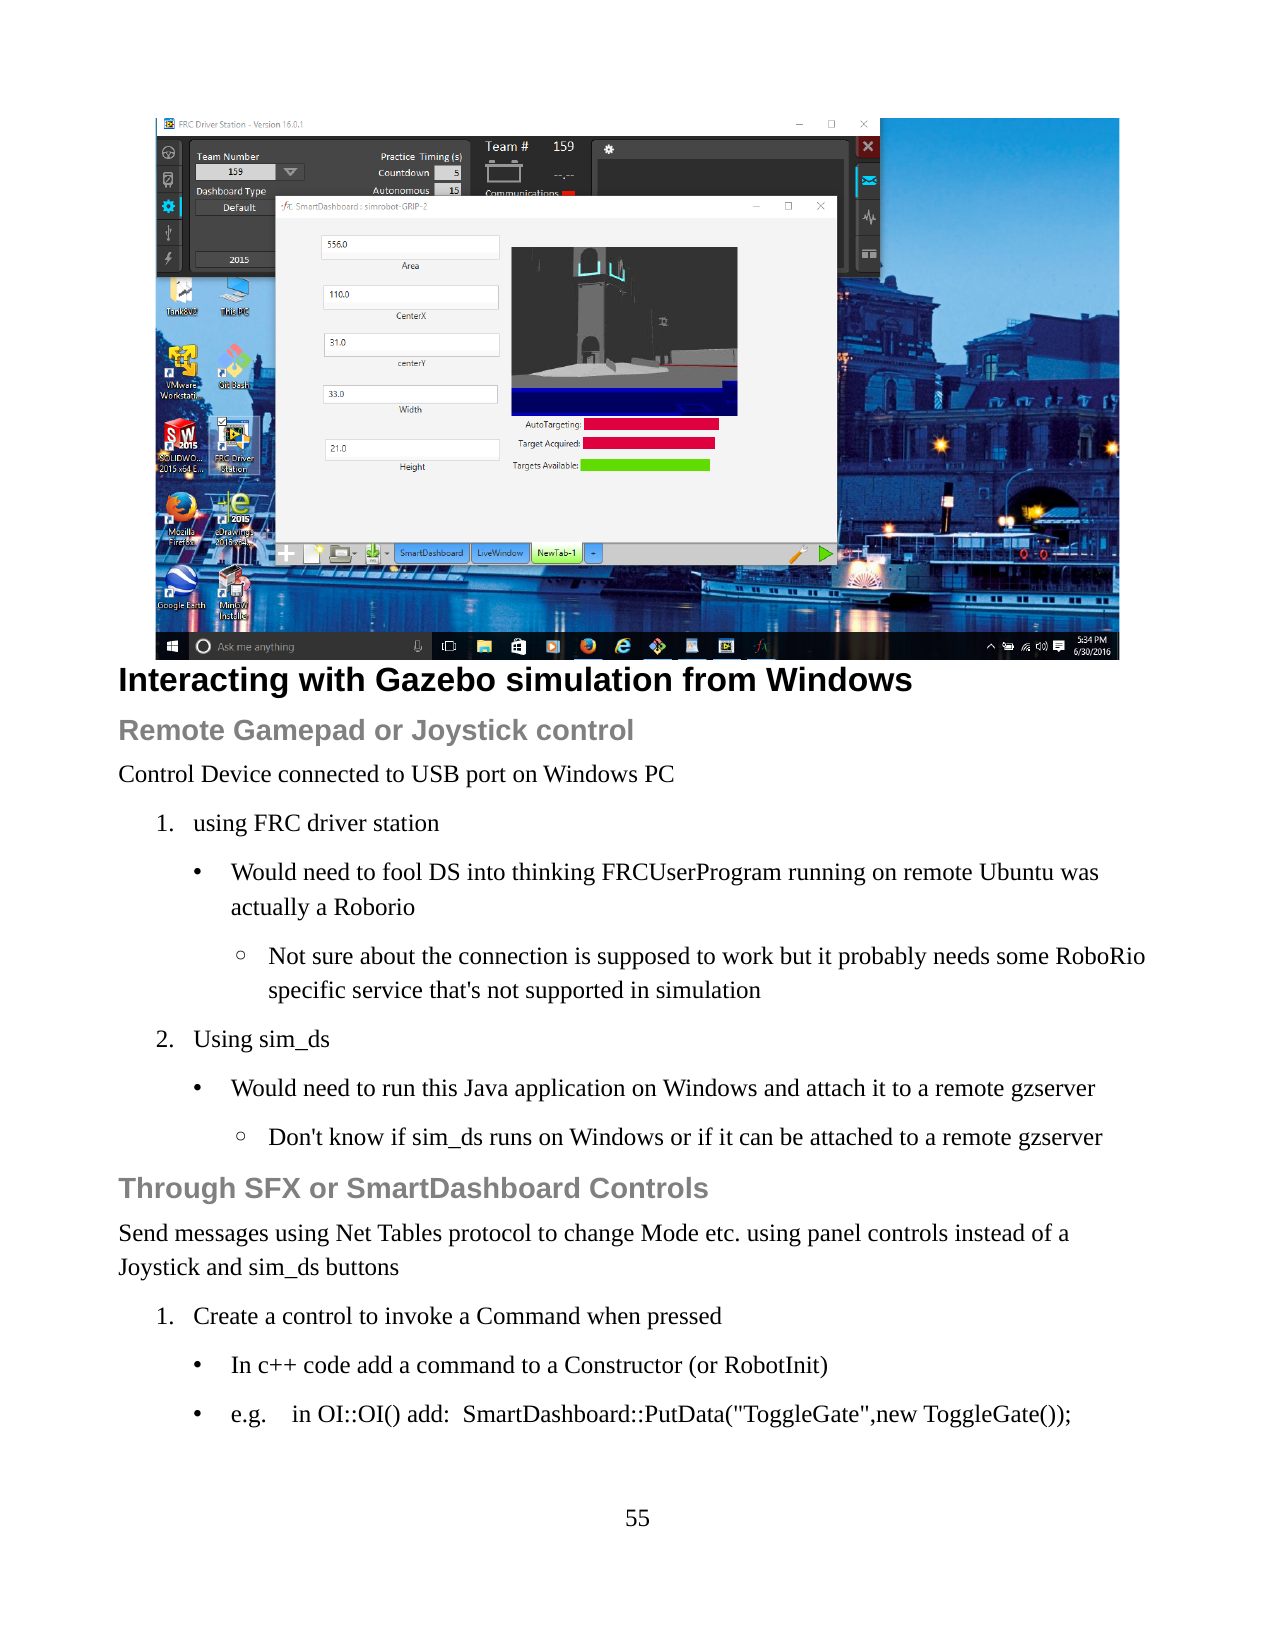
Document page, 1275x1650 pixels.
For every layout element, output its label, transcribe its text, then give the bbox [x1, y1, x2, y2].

list Create a control to invoke a Command when pressed [156, 1301, 1157, 1330]
list Using sim_ds [156, 1024, 1157, 1053]
list Would need to run this Java application on Windows and attach it to a remote gzserver [193, 1073, 1157, 1102]
subtitle Remote Gamepad or Joystick control [118, 713, 1157, 747]
list Control Device connected to USB port on Windows PC [81, 759, 1157, 788]
list Don't know if sim_ds runs on Windows or if it can be attached to a remote gzserver [231, 1122, 1157, 1151]
list In c++ code add a command to a Constructor (or RobotInit) [193, 1350, 1157, 1379]
list Send messages using Net Tables protocol to change Mode etc. using panel controls instead of a Joystick and sim_ds buttons [81, 1218, 1157, 1281]
list using FRC driver station [156, 808, 1157, 837]
list Not sure about the connection is supposed to work but it probably needs some RoboRio specific service that's not supported in simulation [231, 941, 1157, 1004]
picture [155, 118, 1120, 660]
list e.g. in OI::OI() add: SmartDashboard::PutData("ToggleGate",new ToggleGate()); [193, 1399, 1157, 1428]
list Would need to fool DS into thinking FRCUserProgram running on remote Ubuntu was actually a Roborio [193, 857, 1157, 921]
subtitle Through SFX or SmartDashboard Controls [118, 1172, 1157, 1205]
subtitle Interacting with Gazebo simulation from Windows [118, 660, 1157, 698]
